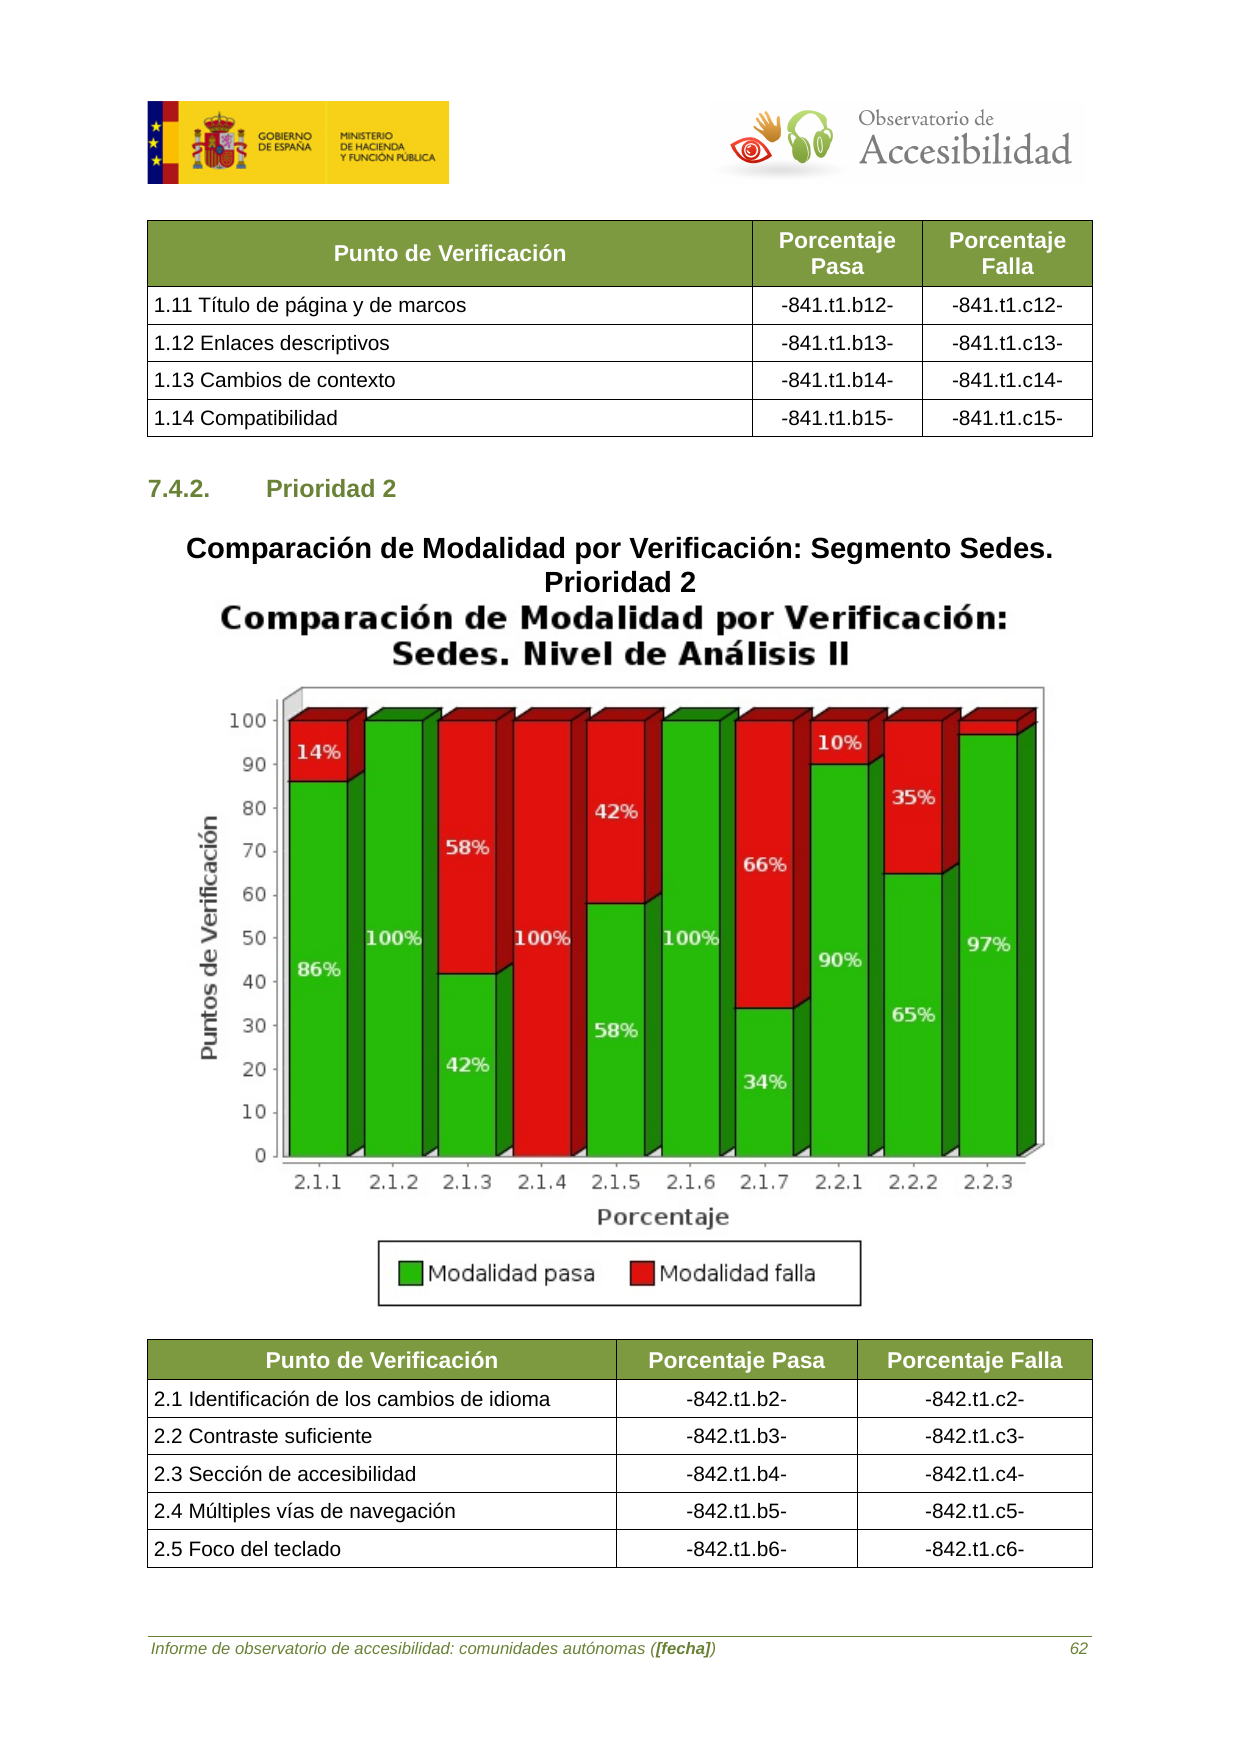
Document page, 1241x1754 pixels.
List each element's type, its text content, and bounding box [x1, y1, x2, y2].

table_header Porcentaje Pasa [753, 221, 922, 286]
table_cell 1.13 Cambios de contexto [148, 362, 752, 398]
subtitle Prioridad 2 [148, 474, 1092, 503]
table_cell -842.t1.b6- [617, 1530, 857, 1567]
table_cell 2.5 Foco del teclado [148, 1530, 616, 1567]
table_cell -841.t1.b15- [753, 400, 922, 436]
text Comparación de Modalidad por Verificación: Segmento Sedes. Prioridad 2 [148, 531, 1092, 598]
table_cell -842.t1.c6- [858, 1530, 1092, 1567]
table_cell -842.t1.c4- [858, 1455, 1092, 1492]
table_cell -841.t1.c13- [923, 325, 1092, 361]
table_cell -842.t1.c3- [858, 1418, 1092, 1454]
picture [710, 101, 1086, 184]
table_cell -842.t1.b4- [617, 1455, 857, 1492]
table_cell 2.1 Identificación de los cambios de idioma [148, 1380, 616, 1417]
table_header Punto de Verificación [148, 1340, 616, 1379]
table_cell 2.4 Múltiples vías de navegación [148, 1493, 616, 1529]
table_cell -842.t1.c5- [858, 1493, 1092, 1529]
table_cell 2.2 Contraste suficiente [148, 1418, 616, 1454]
picture [147, 101, 450, 184]
table_cell -842.t1.b2- [617, 1380, 857, 1417]
table_cell -842.t1.c2- [858, 1380, 1092, 1417]
table_header Porcentaje Falla [923, 221, 1092, 286]
table_cell 1.11 Título de página y de marcos [148, 287, 752, 323]
table_cell -842.t1.b3- [617, 1418, 857, 1454]
table_cell -841.t1.b12- [753, 287, 922, 323]
table_cell -841.t1.c14- [923, 362, 1092, 398]
table_cell -841.t1.c12- [923, 287, 1092, 323]
table_header Punto de Verificación [148, 221, 752, 286]
table_cell -842.t1.b5- [617, 1493, 857, 1529]
table_cell 1.12 Enlaces descriptivos [148, 325, 752, 361]
table_header Porcentaje Falla [858, 1340, 1092, 1379]
picture [178, 598, 1062, 1308]
table_cell 2.3 Sección de accesibilidad [148, 1455, 616, 1492]
table_cell 1.14 Compatibilidad [148, 400, 752, 436]
table_cell -841.t1.b13- [753, 325, 922, 361]
table_cell -841.t1.b14- [753, 362, 922, 398]
table_cell -841.t1.c15- [923, 400, 1092, 436]
table_header Porcentaje Pasa [617, 1340, 857, 1379]
